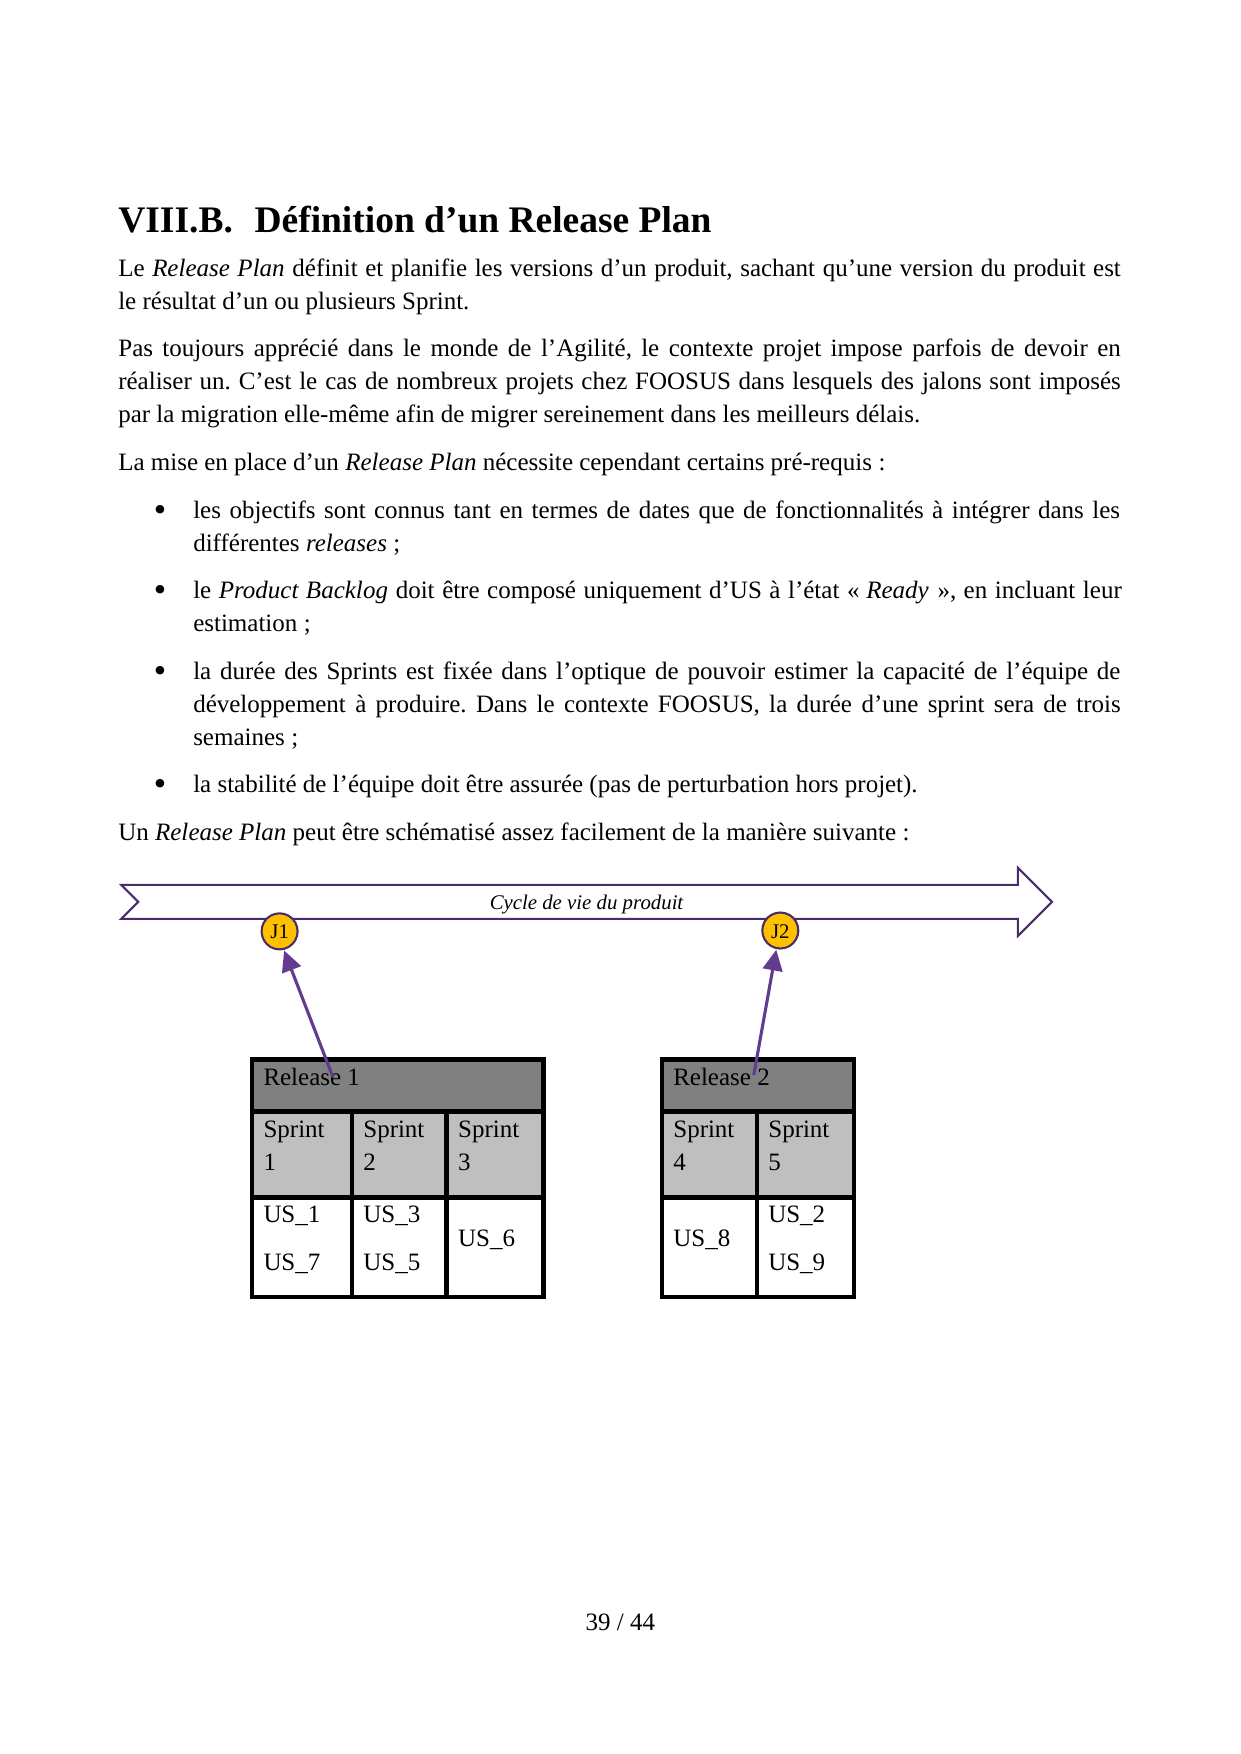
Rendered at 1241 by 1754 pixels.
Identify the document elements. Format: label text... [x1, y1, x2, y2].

table_cell [546, 1195, 660, 1294]
table_cell US_1 US_7 [254, 1200, 350, 1294]
list le Product Backlog doit être composé uniquement d’US à l’état « Ready », en incluant leur estimation ; [156, 575, 1122, 637]
table_cell US_8 [664, 1200, 755, 1294]
table_cell US_3 US_5 [354, 1200, 444, 1294]
text Un Release Plan peut être schématisé assez facilement de la manière suivante : [118, 817, 1122, 846]
table_cell Sprint 3 [449, 1114, 541, 1195]
table_cell [546, 1109, 660, 1195]
table_cell Sprint 2 [354, 1114, 444, 1195]
subtitle Définition d’un Release Plan [118, 197, 1122, 240]
table_cell US_6 [449, 1200, 541, 1294]
table_cell US_2 US_9 [759, 1200, 852, 1294]
text La mise en place d’un Release Plan nécessite cependant certains pré-requis : [118, 447, 1122, 476]
table_cell Sprint 1 [254, 1114, 350, 1195]
list la stabilité de l’équipe doit être assurée (pas de perturbation hors projet). [156, 769, 1122, 798]
table_header [546, 1057, 660, 1109]
text Le Release Plan définit et planifie les versions d’un produit, sachant qu’une version du produit est le résultat d’un ou plusieurs Sprint. [118, 253, 1122, 314]
list la durée des Sprints est fixée dans l’optique de pouvoir estimer la capacité de l’équipe de développement à produire. Dans le contexte FOOSUS, la durée d’une sprint sera de trois semaines ; [156, 656, 1122, 751]
table_header Release 1 [254, 1062, 541, 1109]
list les objectifs sont connus tant en termes de dates que de fonctionnalités à intégrer dans les différentes releases ; [156, 495, 1122, 556]
text Pas toujours apprécié dans le monde de l’Agilité, le contexte projet impose parfois de devoir en réaliser un. C’est le cas de nombreux projets chez FOOSUS dans lesquels des jalons sont imposés par la migration elle-même afin de migrer sereinement dans les meilleurs délais. [118, 333, 1122, 428]
table_header Release 2 [664, 1062, 852, 1109]
table_cell Sprint 4 [664, 1114, 755, 1195]
table_cell Sprint 5 [759, 1114, 852, 1195]
